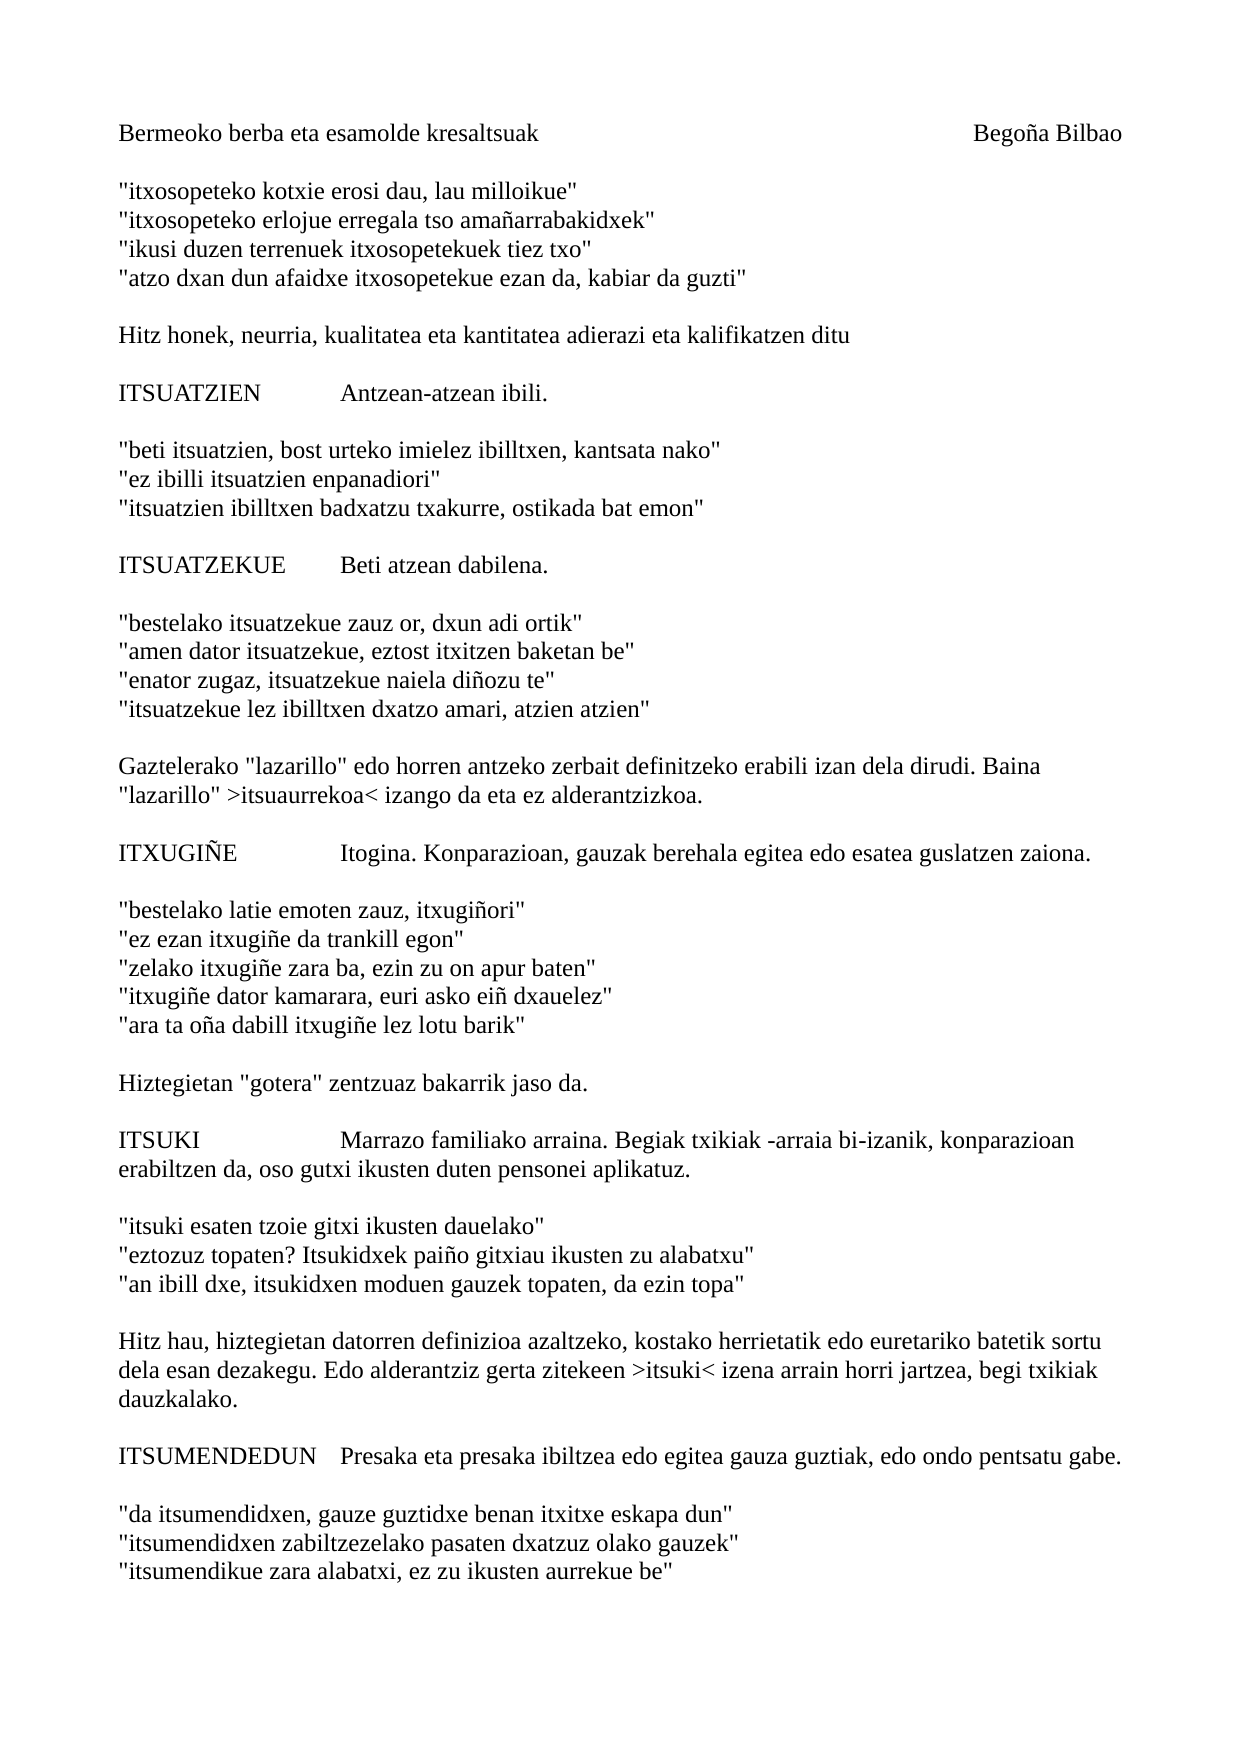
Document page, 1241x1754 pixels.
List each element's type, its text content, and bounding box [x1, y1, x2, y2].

text "bestelako latie emoten zauz, itxugiñori" [118, 895, 1122, 924]
text Hiztegietan "gotera" zentzuaz bakarrik jaso da. [118, 1068, 1122, 1096]
text ITSUKI Marrazo familiako arraina. Begiak txikiak -arraia bi-izanik, konparazioan erabiltzen da, oso gutxi ikusten duten pensonei aplikatuz. [118, 1125, 1122, 1183]
text "ikusi duzen terrenuek itxosopetekuek tiez txo" [118, 234, 1122, 263]
text ITXUGIÑE Itogina. Konparazioan, gauzak berehala egitea edo esatea guslatzen zaiona. [118, 838, 1122, 866]
text "ez ezan itxugiñe da trankill egon" [118, 924, 1122, 953]
text "enator zugaz, itsuatzekue naiela diñozu te" [118, 665, 1122, 694]
text ITSUATZEKUE Beti atzean dabilena. [118, 550, 1122, 579]
text "itxugiñe dator kamarara, euri asko eiñ dxauelez" [118, 981, 1122, 1010]
text "da itsumendidxen, gauze guztidxe benan itxitxe eskapa dun" [118, 1499, 1122, 1528]
text ITSUMENDEDUN Presaka eta presaka ibiltzea edo egitea gauza guztiak, edo ondo pentsatu gabe. [118, 1441, 1122, 1470]
text "beti itsuatzien, bost urteko imielez ibilltxen, kantsata nako" [118, 435, 1122, 464]
text "itxosopeteko kotxie erosi dau, lau milloikue" [118, 176, 1122, 205]
text Hitz hau, hiztegietan datorren definizioa azaltzeko, kostako herrietatik edo euretariko batetik sortu dela esan dezakegu. Edo alderantziz gerta zitekeen >itsuki< izena arrain horri jartzea, begi txikiak dauzkalako. [118, 1326, 1122, 1413]
text "atzo dxan dun afaidxe itxosopetekue ezan da, kabiar da guzti" [118, 263, 1122, 291]
text "itsumendikue zara alabatxi, ez zu ikusten aurrekue be" [118, 1556, 1122, 1585]
text "bestelako itsuatzekue zauz or, dxun adi ortik" [118, 608, 1122, 636]
text "itsuatzekue lez ibilltxen dxatzo amari, atzien atzien" [118, 694, 1122, 723]
text "itsumendidxen zabiltzezelako pasaten dxatzuz olako gauzek" [118, 1528, 1122, 1556]
text "an ibill dxe, itsukidxen moduen gauzek topaten, da ezin topa" [118, 1269, 1122, 1298]
text "itsuki esaten tzoie gitxi ikusten dauelako" [118, 1211, 1122, 1240]
text ITSUATZIEN Antzean-atzean ibili. [118, 378, 1122, 406]
text "eztozuz topaten? Itsukidxek paiño gitxiau ikusten zu alabatxu" [118, 1240, 1122, 1269]
text "zelako itxugiñe zara ba, ezin zu on apur baten" [118, 953, 1122, 981]
text "amen dator itsuatzekue, eztost itxitzen baketan be" [118, 636, 1122, 665]
text Gaztelerako "lazarillo" edo horren antzeko zerbait definitzeko erabili izan dela dirudi. Baina "lazarillo" >itsuaurrekoa< izango da eta ez alderantzizkoa. [118, 751, 1122, 809]
text "ez ibilli itsuatzien enpanadiori" [118, 464, 1122, 493]
text "ara ta oña dabill itxugiñe lez lotu barik" [118, 1010, 1122, 1039]
text Hitz honek, neurria, kualitatea eta kantitatea adierazi eta kalifikatzen ditu [118, 320, 1122, 349]
text "itxosopeteko erlojue erregala tso amañarrabakidxek" [118, 205, 1122, 234]
text "itsuatzien ibilltxen badxatzu txakurre, ostikada bat emon" [118, 493, 1122, 521]
